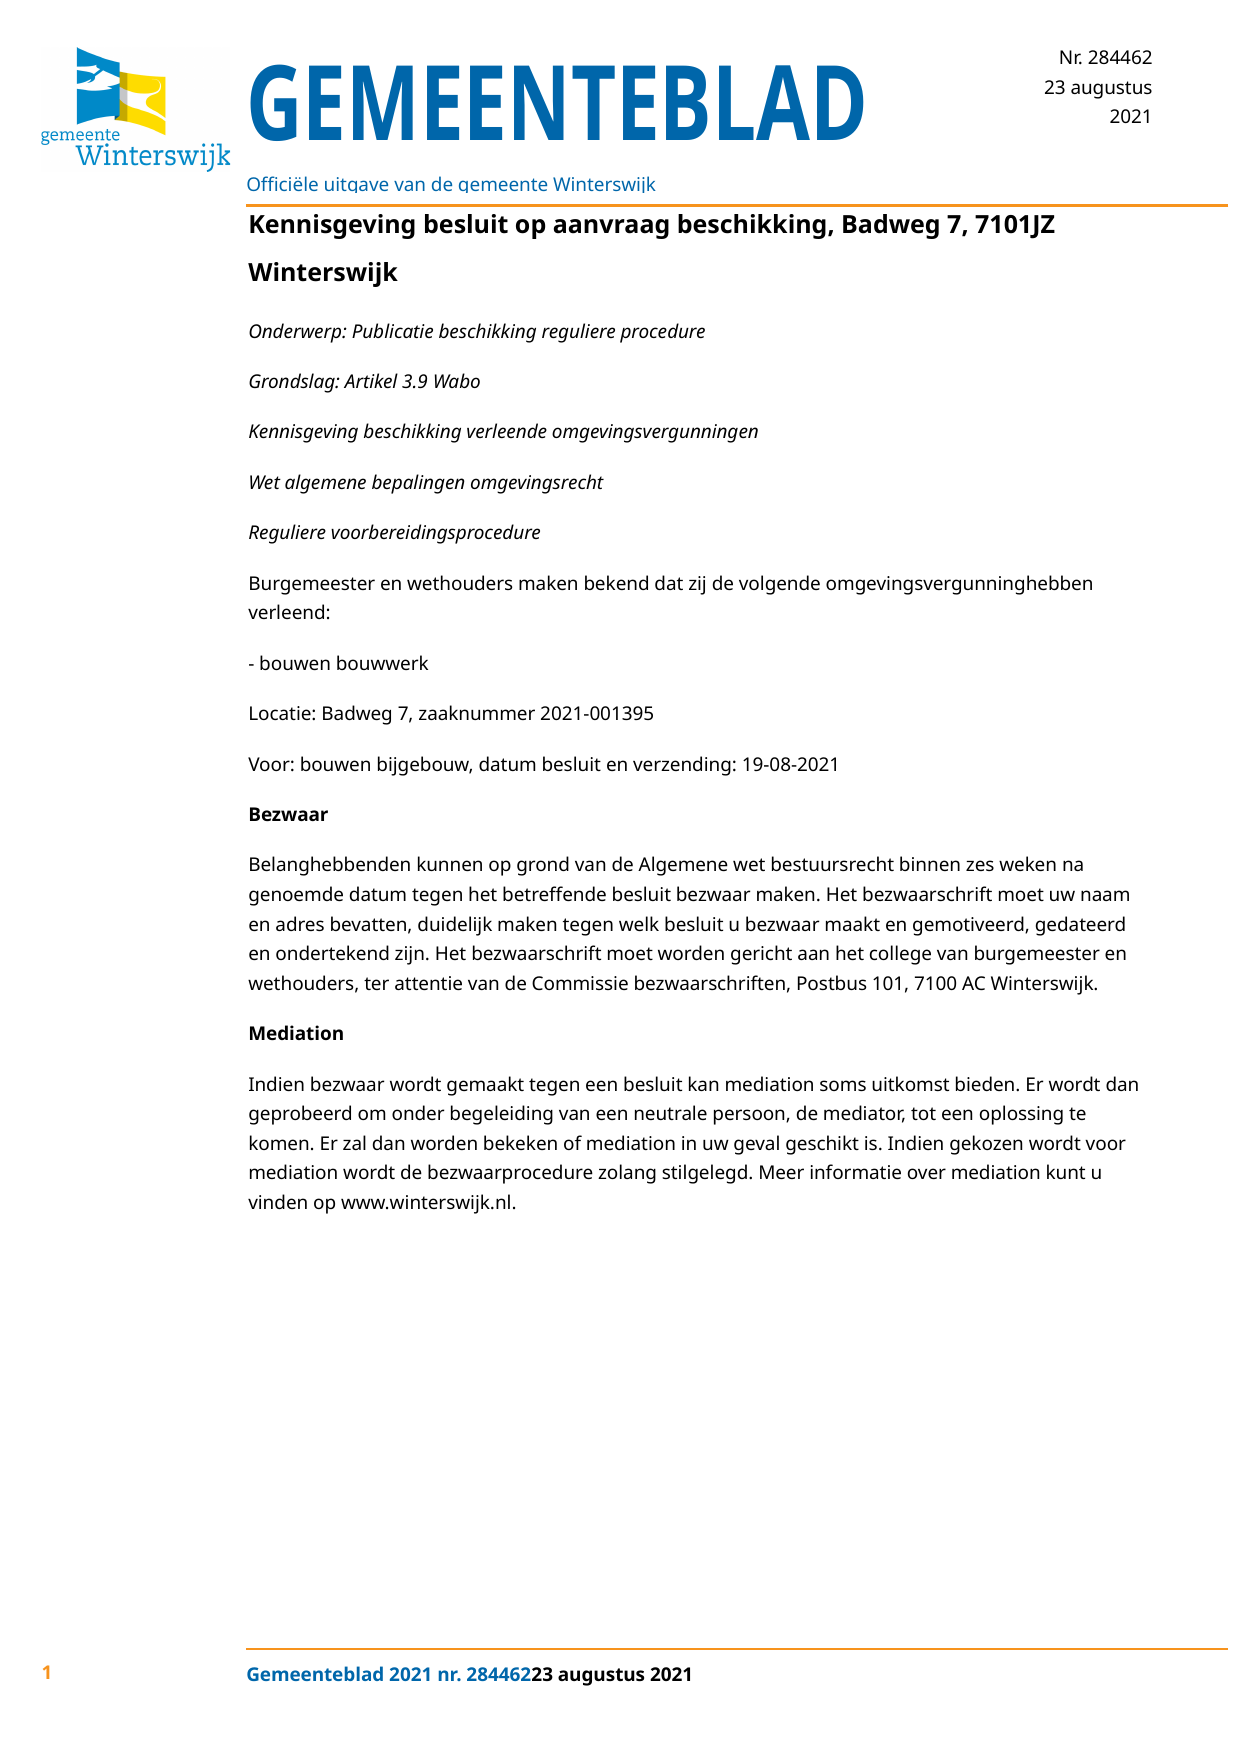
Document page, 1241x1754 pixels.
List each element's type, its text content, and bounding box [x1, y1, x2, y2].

picture [225, 153, 231, 162]
text Kennisgeving beschikking verleende omgevingsvergunningen [248, 419, 1152, 444]
text Mediation [248, 1020, 1152, 1046]
text - bouwen bouwwerk [248, 650, 1152, 676]
text Reguliere voorbereidingsprocedure [248, 519, 1152, 545]
text Indien bezwaar wordt gemaakt tegen een besluit kan mediation soms uitkomst bieden. Er wordt dan geprobeerd om onder begeleiding van een neutrale persoon, de mediator, tot een oplossing te komen. Er zal dan worden bekeken of mediation in uw geval geschikt is. Indien gekozen wordt voor mediation wordt de bezwaarprocedure zolang stilgelegd. Meer informatie over mediation kunt u vinden op www.winterswijk.nl. [248, 1071, 1152, 1215]
text Voor: bouwen bijgebouw, datum besluit en verzending: 19-08-2021 [248, 751, 1152, 777]
text Onderwerp: Publicatie beschikking reguliere procedure [248, 318, 1152, 344]
text Locatie: Badweg 7, zaaknummer 2021-001395 [248, 700, 1152, 726]
text Bezwaar [248, 801, 1152, 827]
text Grondslag: Artikel 3.9 Wabo [248, 368, 1152, 394]
text Kennisgeving besluit op aanvraag beschikking, Badweg 7, 7101JZ Winterswijk [248, 207, 1152, 288]
text Belanghebbenden kunnen op grond van de Algemene wet bestuursrecht binnen zes weken na genoemde datum tegen het betreffende besluit bezwaar maken. Het bezwaarschrift moet uw naam en adres bevatten, duidelijk maken tegen welk besluit u bezwaar maakt en gemotiveerd, gedateerd en ondertekend zijn. Het bezwaarschrift moet worden gericht aan het college van burgemeester en wethouders, ter attentie van de Commissie bezwaarschriften, Postbus 101, 7100 AC Winterswijk. [248, 852, 1152, 996]
text Wet algemene bepalingen omgevingsrecht [248, 469, 1152, 495]
text Burgemeester en wethouders maken bekend dat zij de volgende omgevingsvergunninghebben verleend: [248, 570, 1152, 625]
picture [41, 47, 231, 172]
